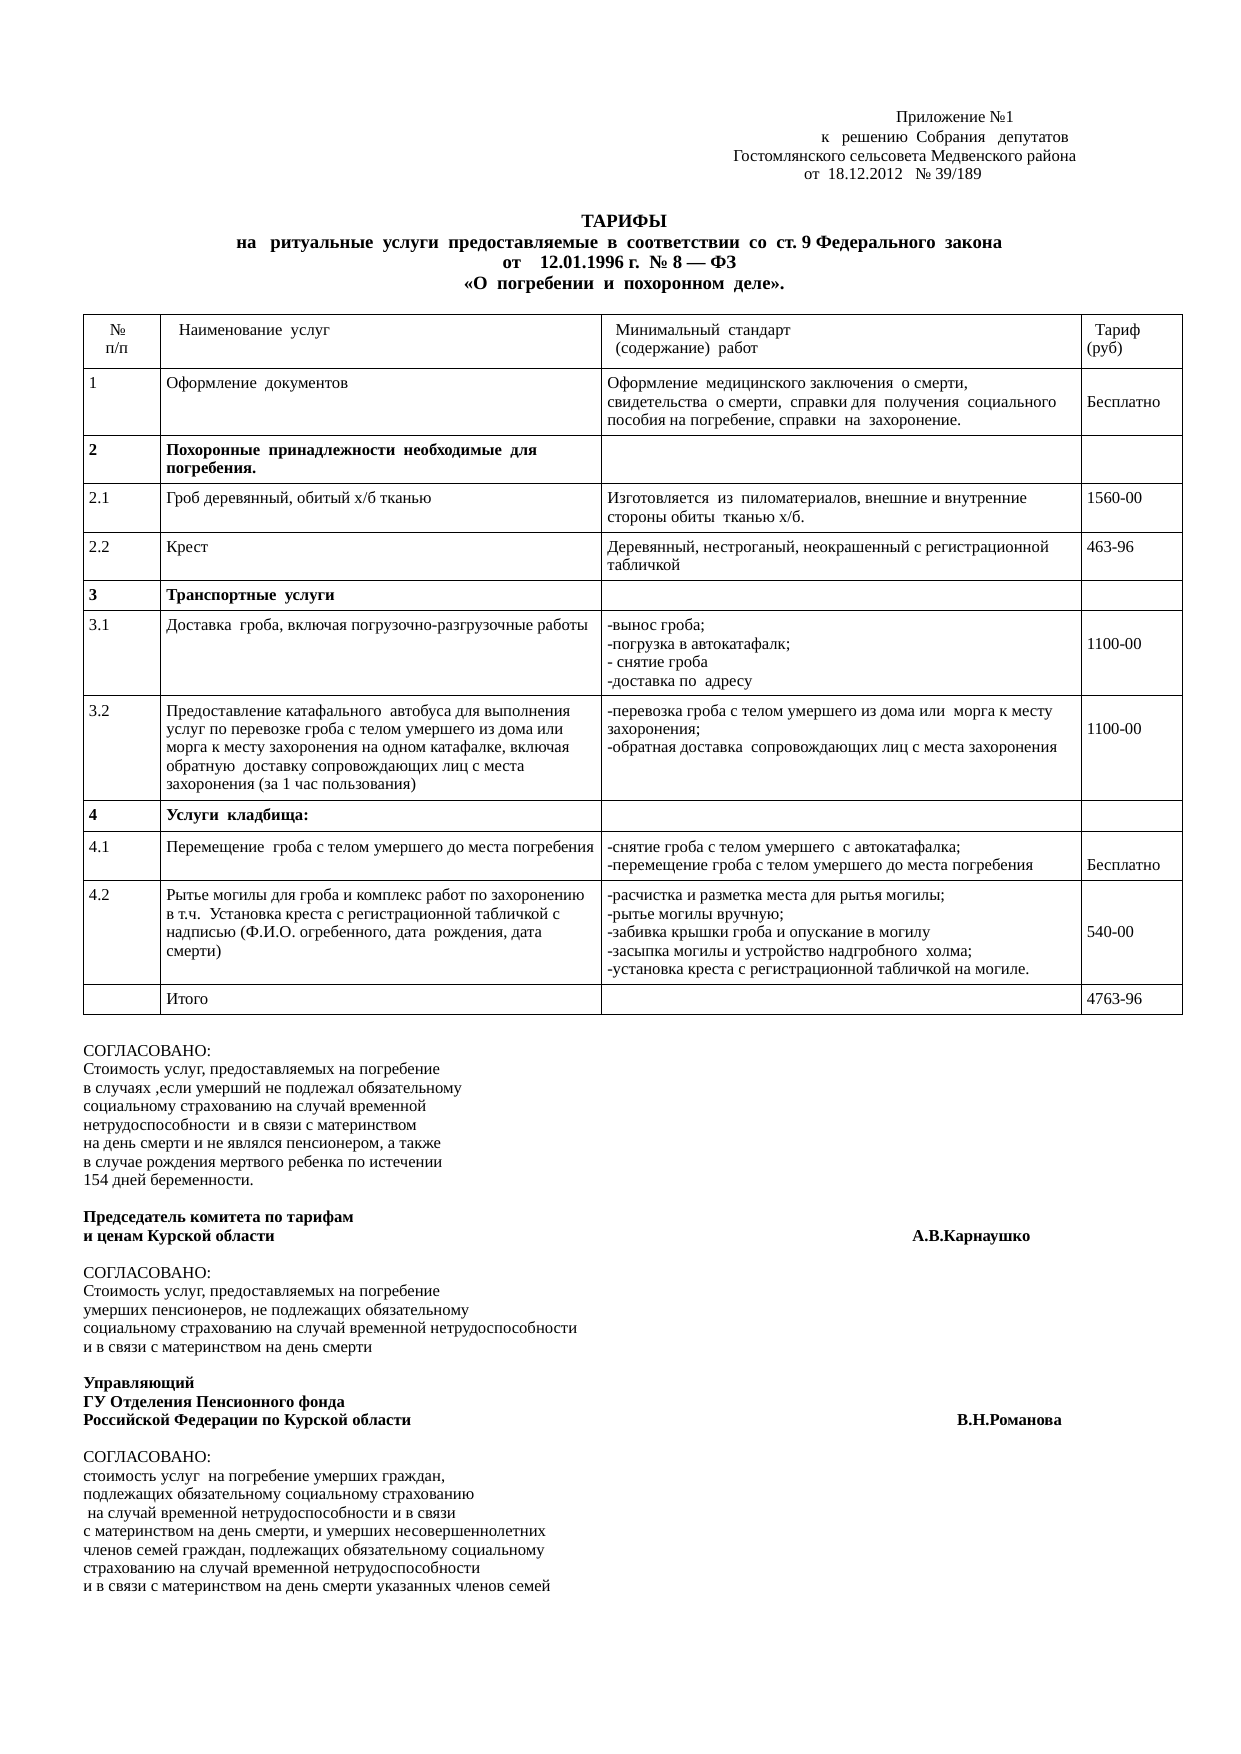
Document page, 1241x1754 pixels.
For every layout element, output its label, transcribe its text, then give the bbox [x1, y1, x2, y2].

text СОГЛАСОВАНО: [83, 1041, 1165, 1060]
text «О погребении и похоронном деле». [83, 273, 1165, 294]
text ТАРИФЫ [83, 211, 1165, 231]
table_cell 2.1 [84, 484, 160, 532]
table_cell 4 [84, 801, 160, 831]
text нетрудоспособности и в связи с материнством [83, 1115, 1165, 1134]
table_cell Крест [161, 533, 601, 580]
table_cell 2.2 [84, 533, 160, 580]
text 154 дней беременности. [83, 1171, 1165, 1189]
text Председатель комитета по тарифам [83, 1208, 1165, 1226]
text СОГЛАСОВАНО: [83, 1448, 1165, 1466]
table_cell Бесплатно [1082, 369, 1182, 435]
text и ценам Курской области А.В.Карнаушко [83, 1226, 1165, 1245]
text Управляющий [83, 1374, 1165, 1392]
text на ритуальные услуги предоставляемые в соответствии со ст. 9 Федерального закона [83, 231, 1165, 252]
text в случае рождения мертвого ребенка по истечении [83, 1152, 1165, 1171]
table_cell 1100-00 [1082, 611, 1182, 695]
text Гостомлянского сельсовета Медвенского района [83, 146, 1165, 164]
table_cell 3.2 [84, 696, 160, 800]
text социальному страхованию на случай временной [83, 1097, 1165, 1115]
text Стоимость услуг, предоставляемых на погребение [83, 1060, 1165, 1078]
text с материнством на день смерти, и умерших несовершеннолетних [83, 1522, 1165, 1540]
text Приложение №1 [83, 100, 1165, 128]
table_cell 463-96 [1082, 533, 1182, 580]
table_cell 1100-00 [1082, 696, 1182, 800]
table_cell Транспортные услуги [161, 581, 601, 610]
text социальному страхованию на случай временной нетрудоспособности [83, 1319, 1165, 1337]
table_cell Перемещение гроба с телом умершего до места погребения [161, 832, 601, 880]
table_cell 4.1 [84, 832, 160, 880]
table_cell -снятие гроба с телом умершего с автокатафалка; -перемещение гроба с телом умершего до места погребения [602, 832, 1081, 880]
table_cell Оформление документов [161, 369, 601, 435]
table_cell Деревянный, нестроганый, неокрашенный с регистрационной табличкой [602, 533, 1081, 580]
table_cell 3.1 [84, 611, 160, 695]
table_cell 2 [84, 436, 160, 483]
table_cell -перевозка гроба с телом умершего из дома или морга к месту захоронения; -обратная доставка сопровождающих лиц с места захоронения [602, 696, 1081, 800]
table_cell [602, 581, 1081, 610]
text к решению Собрания депутатов [83, 128, 1165, 146]
text от 12.01.1996 г. № 8 — ФЗ [83, 252, 1165, 273]
text Российской Федерации по Курской области В.Н.Романова [83, 1411, 1165, 1429]
text умерших пенсионеров, не подлежащих обязательному [83, 1300, 1165, 1319]
table_header № п/п [84, 315, 160, 368]
table_cell [602, 985, 1081, 1014]
table_cell Изготовляется из пиломатериалов, внешние и внутренние стороны обиты тканью х/б. [602, 484, 1081, 532]
text подлежащих обязательному социальному страхованию [83, 1485, 1165, 1503]
table_cell [602, 436, 1081, 483]
table_cell Бесплатно [1082, 832, 1182, 880]
text и в связи с материнством на день смерти указанных членов семей [83, 1577, 1165, 1595]
table_cell Итого [161, 985, 601, 1014]
table_cell Предоставление катафального автобуса для выполнения услуг по перевозке гроба с телом умершего из дома или морга к месту захоронения на одном катафалке, включая обратную доставку сопровождающих лиц с места захоронения (за 1 час пользования) [161, 696, 601, 800]
text от 18.12.2012 № 39/189 [83, 164, 1165, 183]
table_cell Услуги кладбища: [161, 801, 601, 831]
table_cell Гроб деревянный, обитый х/б тканью [161, 484, 601, 532]
text и в связи с материнством на день смерти [83, 1337, 1165, 1356]
text СОГЛАСОВАНО: [83, 1263, 1165, 1282]
text на случай временной нетрудоспособности и в связи [83, 1503, 1165, 1522]
text в случаях ,если умерший не подлежал обязательному [83, 1078, 1165, 1097]
table_header Тариф (руб) [1082, 315, 1182, 368]
table_cell Похоронные принадлежности необходимые для погребения. [161, 436, 601, 483]
table_cell 4763-96 [1082, 985, 1182, 1014]
table_cell 4.2 [84, 881, 160, 984]
table_header Минимальный стандарт (содержание) работ [602, 315, 1081, 368]
table_cell Оформление медицинского заключения о смерти, свидетельства о смерти, справки для получения социального пособия на погребение, справки на захоронение. [602, 369, 1081, 435]
table_cell [84, 985, 160, 1014]
table_cell Рытье могилы для гроба и комплекс работ по захоронению в т.ч. Установка креста с регистрационной табличкой с надписью (Ф.И.О. огребенного, дата рождения, дата смерти) [161, 881, 601, 984]
text стоимость услуг на погребение умерших граждан, [83, 1466, 1165, 1485]
table_cell 1 [84, 369, 160, 435]
table_header Наименование услуг [161, 315, 601, 368]
table_cell [1082, 581, 1182, 610]
text членов семей граждан, подлежащих обязательному социальному [83, 1540, 1165, 1558]
text ГУ Отделения Пенсионного фонда [83, 1392, 1165, 1411]
table_cell Доставка гроба, включая погрузочно-разгрузочные работы [161, 611, 601, 695]
table_cell [1082, 436, 1182, 483]
table_cell 540-00 [1082, 881, 1182, 984]
table_cell 1560-00 [1082, 484, 1182, 532]
text страхованию на случай временной нетрудоспособности [83, 1558, 1165, 1577]
text Стоимость услуг, предоставляемых на погребение [83, 1282, 1165, 1300]
text на день смерти и не являлся пенсионером, а также [83, 1134, 1165, 1152]
table_cell -вынос гроба; -погрузка в автокатафалк; - снятие гроба -доставка по адресу [602, 611, 1081, 695]
table_cell -расчистка и разметка места для рытья могилы; -рытье могилы вручную; -забивка крышки гроба и опускание в могилу -засыпка могилы и устройство надгробного холма; -установка креста с регистрационной табличкой на могиле. [602, 881, 1081, 984]
table_cell 3 [84, 581, 160, 610]
table_cell [1082, 801, 1182, 831]
table_cell [602, 801, 1081, 831]
